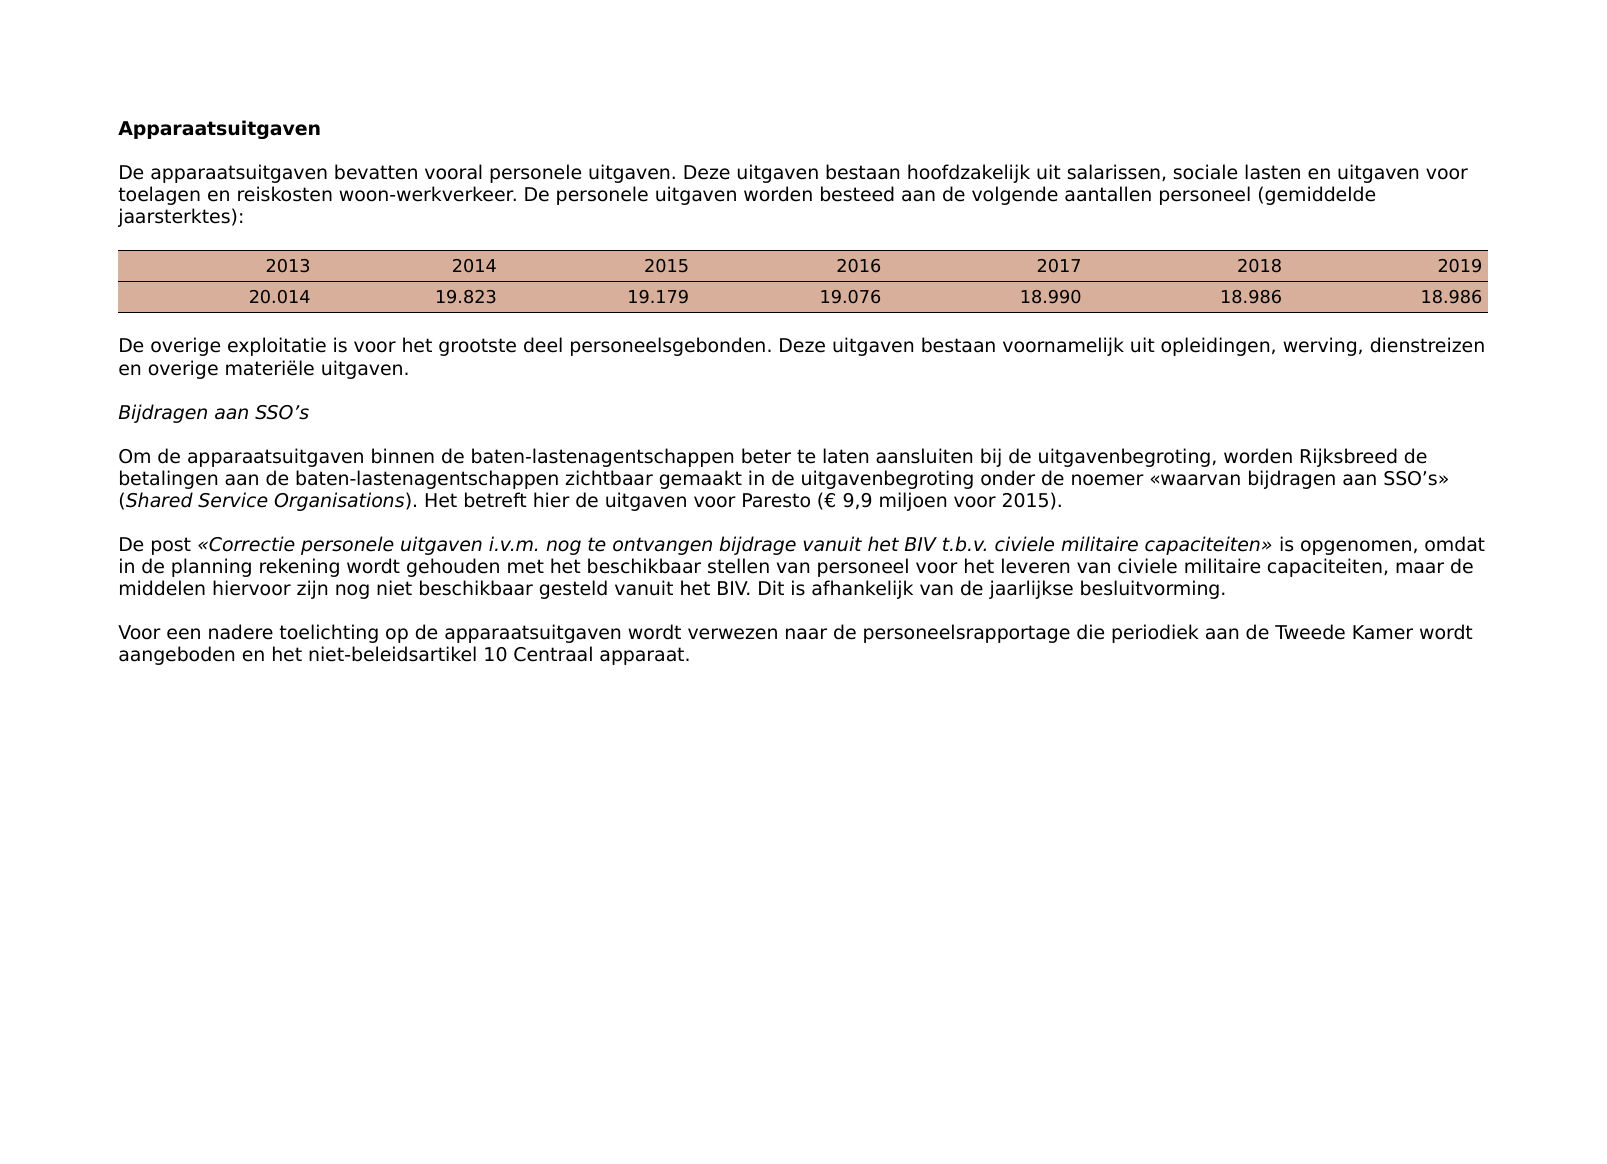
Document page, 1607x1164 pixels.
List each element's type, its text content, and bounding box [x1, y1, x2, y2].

table_header 2019 [1288, 251, 1488, 281]
text Om de apparaatsuitgaven binnen de baten-lastenagentschappen beter te laten aansluiten bij de uitgavenbegroting, worden Rijksbreed de betalingen aan de baten-lastenagentschappen zichtbaar gemaakt in de uitgavenbegroting onder de noemer «waarvan bijdragen aan SSO’s» (Shared Service Organisations). Het betreft hier de uitgaven voor Paresto (€ 9,9 miljoen voor 2015). [118, 446, 1488, 512]
text De apparaatsuitgaven bevatten vooral personele uitgaven. Deze uitgaven bestaan hoofdzakelijk uit salarissen, sociale lasten en uitgaven voor toelagen en reiskosten woon-werkverkeer. De personele uitgaven worden besteed aan de volgende aantallen personeel (gemiddelde jaarsterktes): [118, 162, 1488, 228]
table_cell 18.986 [1288, 282, 1488, 312]
subtitle Bijdragen aan SSO’s [118, 402, 1488, 423]
text Voor een nadere toelichting op de apparaatsuitgaven wordt verwezen naar de personeelsrapportage die periodiek aan de Tweede Kamer wordt aangeboden en het niet-beleidsartikel 10 Centraal apparaat. [118, 622, 1488, 666]
text De post «Correctie personele uitgaven i.v.m. nog te ontvangen bijdrage vanuit het BIV t.b.v. civiele militaire capaciteiten» is opgenomen, omdat in de planning rekening wordt gehouden met het beschikbaar stellen van personeel voor het leveren van civiele militaire capaciteiten, maar de middelen hiervoor zijn nog niet beschikbaar gesteld vanuit het BIV. Dit is afhankelijk van de jaarlijkse besluitvorming. [118, 534, 1488, 600]
table_header 2017 [887, 251, 1087, 281]
subtitle Apparaatsuitgaven [118, 118, 1488, 140]
text De overige exploitatie is voor het grootste deel personeelsgebonden. Deze uitgaven bestaan voornamelijk uit opleidingen, werving, dienstreizen en overige materiële uitgaven. [118, 335, 1488, 379]
table_cell 19.076 [695, 282, 887, 312]
table_header 2014 [310, 251, 503, 281]
table_cell 18.990 [887, 282, 1087, 312]
table_header 2016 [695, 251, 887, 281]
table_header 2013 [118, 251, 310, 281]
table_cell 19.823 [310, 282, 503, 312]
table_cell 18.986 [1088, 282, 1288, 312]
table_header 2015 [503, 251, 695, 281]
table_cell 20.014 [118, 282, 310, 312]
table_header 2018 [1088, 251, 1288, 281]
table_cell 19.179 [503, 282, 695, 312]
